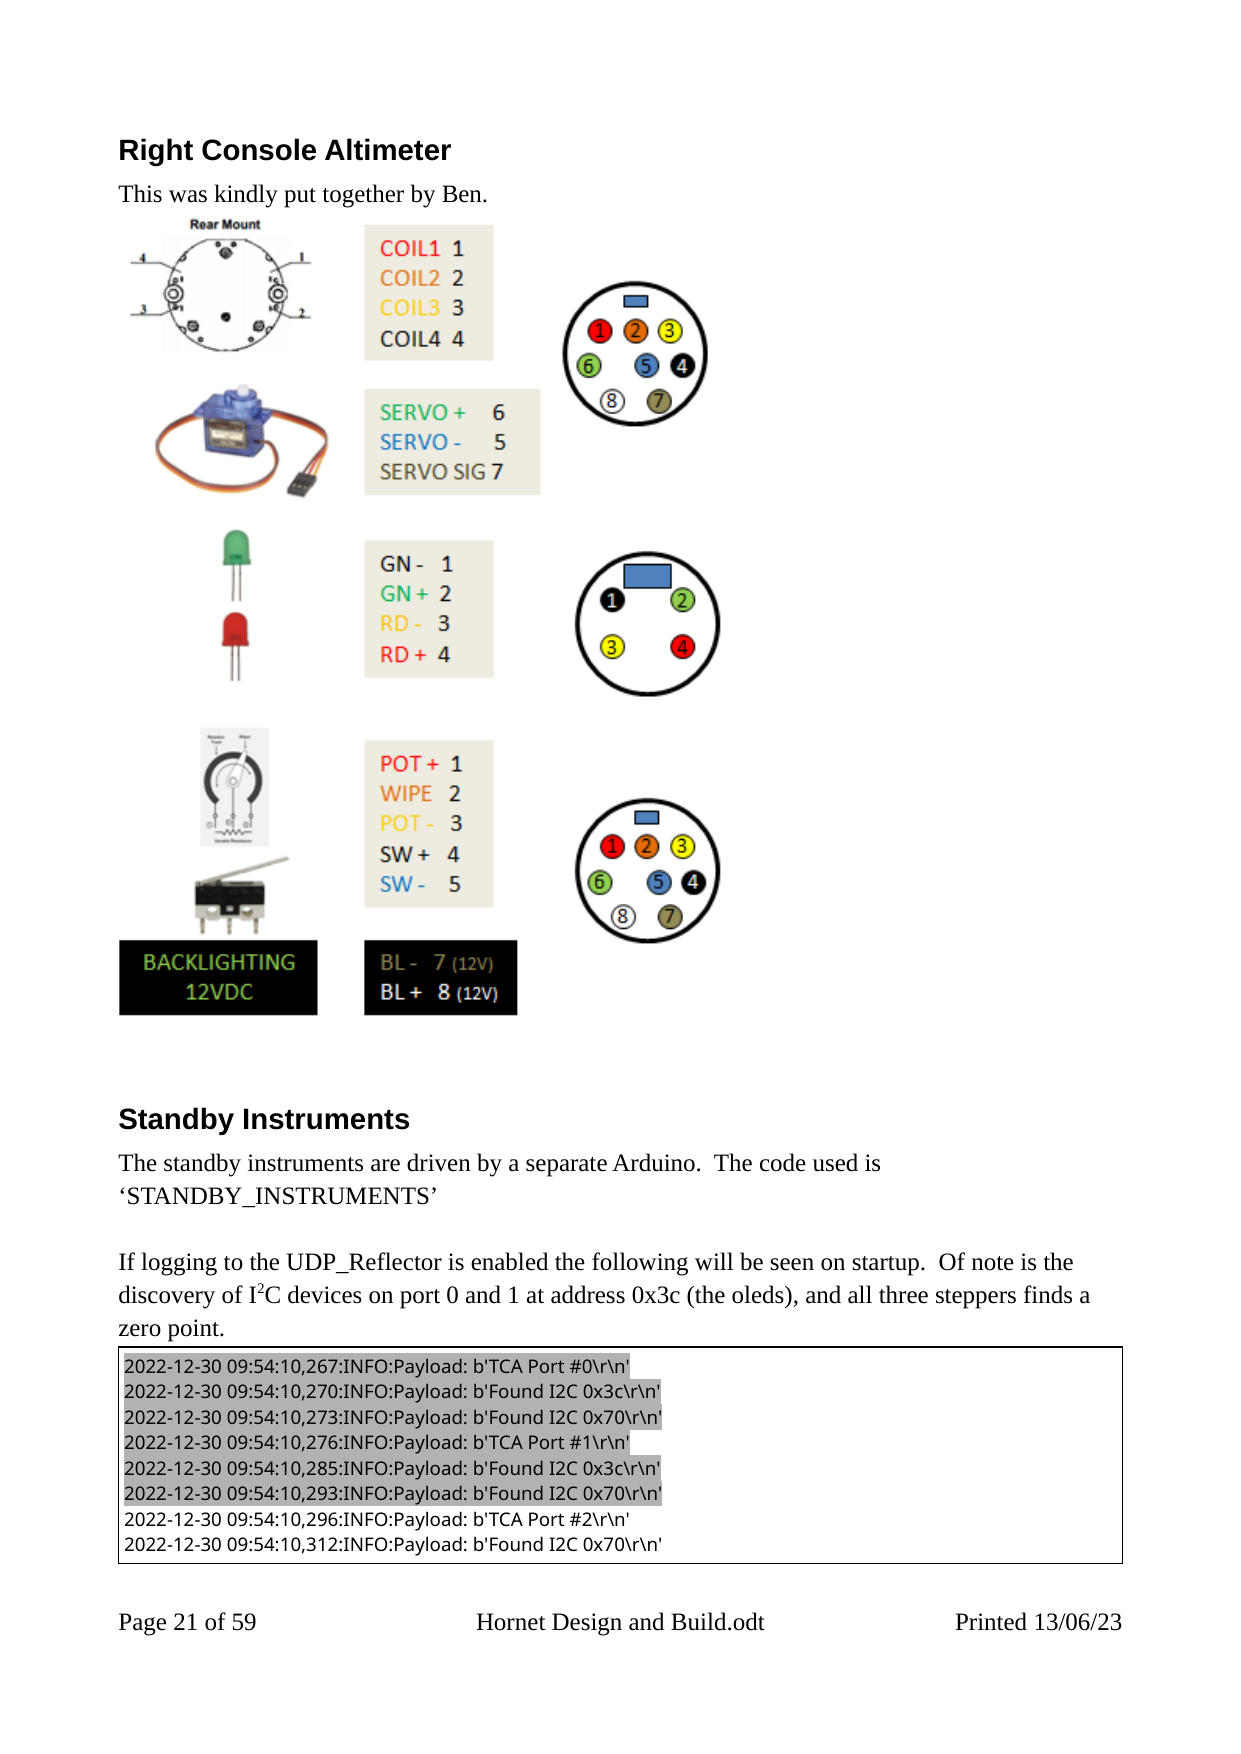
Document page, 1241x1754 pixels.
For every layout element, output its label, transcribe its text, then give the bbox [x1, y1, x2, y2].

text The standby instruments are driven by a separate Arduino. The code used is ‘STANDBY_INSTRUMENTS’ [118, 1148, 1122, 1210]
text This was kindly put together by Ben. [118, 179, 1122, 208]
picture [118, 212, 722, 1017]
subtitle Right Console Altimeter [118, 133, 1122, 166]
table_header 2022-12-30 09:54:10,267:INFO:Payload: b'TCA Port #0\r\n' 2022-12-30 09:54:10,270:INFO:Payload: b'Found I2C 0x3c\r\n' 2022-12-30 09:54:10,273:INFO:Payload: b'Found I2C 0x70\r\n' 2022-12-30 09:54:10,276:INFO:Payload: b'TCA Port #1\r\n' 2022-12-30 09:54:10,285:INFO:Payload: b'Found I2C 0x3c\r\n' 2022-12-30 09:54:10,293:INFO:Payload: b'Found I2C 0x70\r\n' 2022-12-30 09:54:10,296:INFO:Payload: b'TCA Port #2\r\n' 2022-12-30 09:54:10,312:INFO:Payload: b'Found I2C 0x70\r\n' [119, 1348, 1122, 1563]
text If logging to the UDP_Reflector is enabled the following will be seen on startup. Of note is the discovery of I2C devices on port 0 and 1 at address 0x3c (the oleds), and all three steppers finds a zero point. [118, 1247, 1122, 1342]
subtitle Standby Instruments [118, 1102, 1122, 1136]
